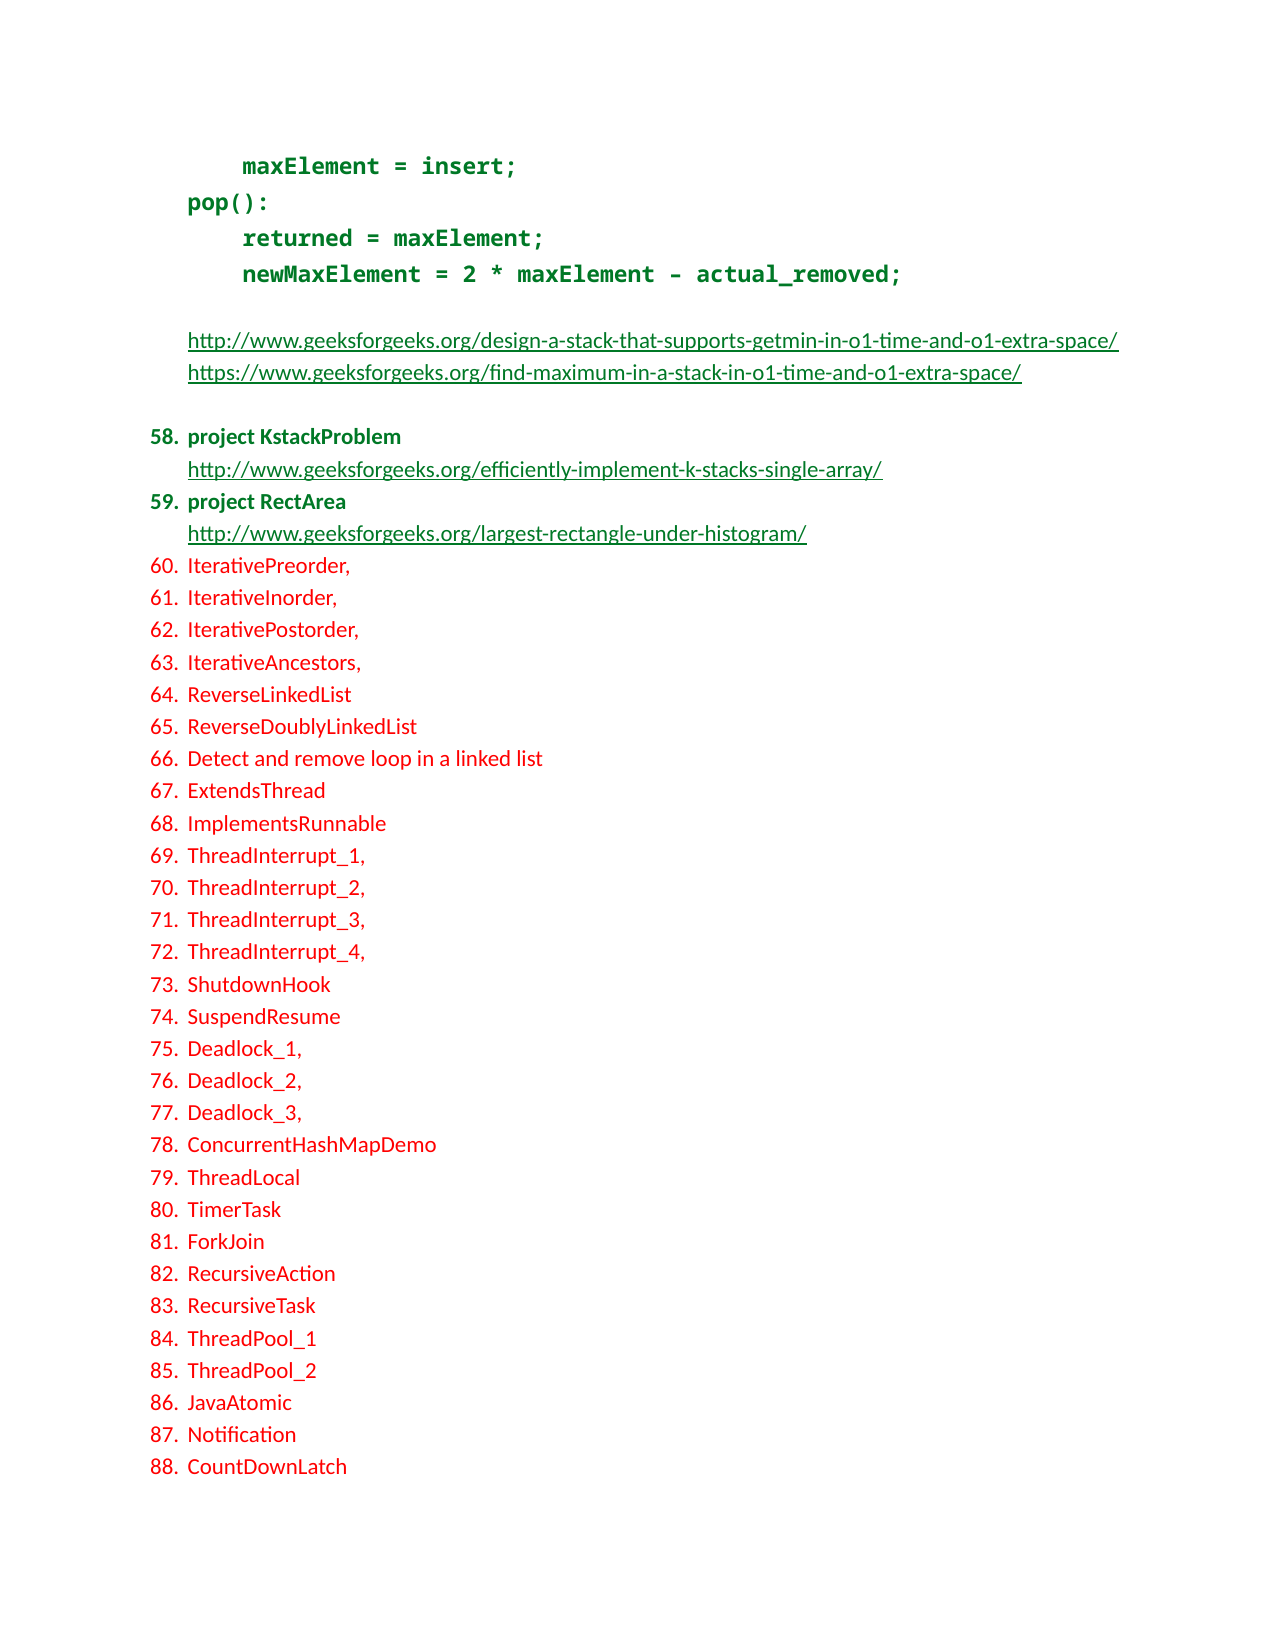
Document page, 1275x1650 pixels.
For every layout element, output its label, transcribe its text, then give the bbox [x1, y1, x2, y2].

list newMaxElement = 2 * maxElement – actual_removed; [150, 258, 1125, 289]
list Deadlock_1, [150, 1034, 1125, 1062]
list ThreadInterrupt_2, [150, 873, 1125, 901]
list ThreadInterrupt_1, [150, 841, 1125, 869]
list ReverseLinkedList [150, 680, 1125, 708]
list SuspendResume [150, 1002, 1125, 1030]
list IterativeAncestors, [150, 648, 1125, 676]
list ShutdownHook [150, 970, 1125, 998]
list ThreadLocal [150, 1163, 1125, 1191]
list maxElement = insert; [150, 150, 1125, 181]
list project KstackProblem [150, 422, 1125, 451]
list returned = maxElement; [150, 222, 1125, 253]
list Notification [150, 1420, 1125, 1448]
list https://www.geeksforgeeks.org/find-maximum-in-a-stack-in-o1-time-and-o1-extra-space/ [150, 358, 1125, 386]
list Deadlock_2, [150, 1066, 1125, 1094]
list Deadlock_3, [150, 1098, 1125, 1126]
list ImplementsRunnable [150, 809, 1125, 837]
list Detect and remove loop in a linked list [150, 744, 1125, 772]
list ThreadInterrupt_3, [150, 905, 1125, 933]
list pop(): [150, 186, 1125, 217]
list JavaAtomic [150, 1388, 1125, 1416]
list ForkJoin [150, 1227, 1125, 1255]
list ThreadInterrupt_4, [150, 937, 1125, 966]
list http://www.geeksforgeeks.org/design-a-stack-that-supports-getmin-in-o1-time-and-o1-extra-space/ [150, 326, 1125, 354]
list IterativeInorder, [150, 583, 1125, 611]
list IterativePostorder, [150, 616, 1125, 644]
list ThreadPool_2 [150, 1356, 1125, 1384]
list project RectArea [150, 487, 1125, 515]
list ConcurrentHashMapDemo [150, 1131, 1125, 1159]
list ThreadPool_1 [150, 1324, 1125, 1352]
list RecursiveAction [150, 1259, 1125, 1287]
list TimerTask [150, 1195, 1125, 1223]
list RecursiveTask [150, 1292, 1125, 1319]
list ExtendsThread [150, 777, 1125, 804]
list IterativePreorder, [150, 551, 1125, 579]
list http://www.geeksforgeeks.org/efficiently-implement-k-stacks-single-array/ [150, 455, 1125, 483]
list ReverseDoublyLinkedList [150, 712, 1125, 740]
list http://www.geeksforgeeks.org/largest-rectangle-under-histogram/ [150, 519, 1125, 547]
list CountDownLatch [150, 1452, 1125, 1481]
